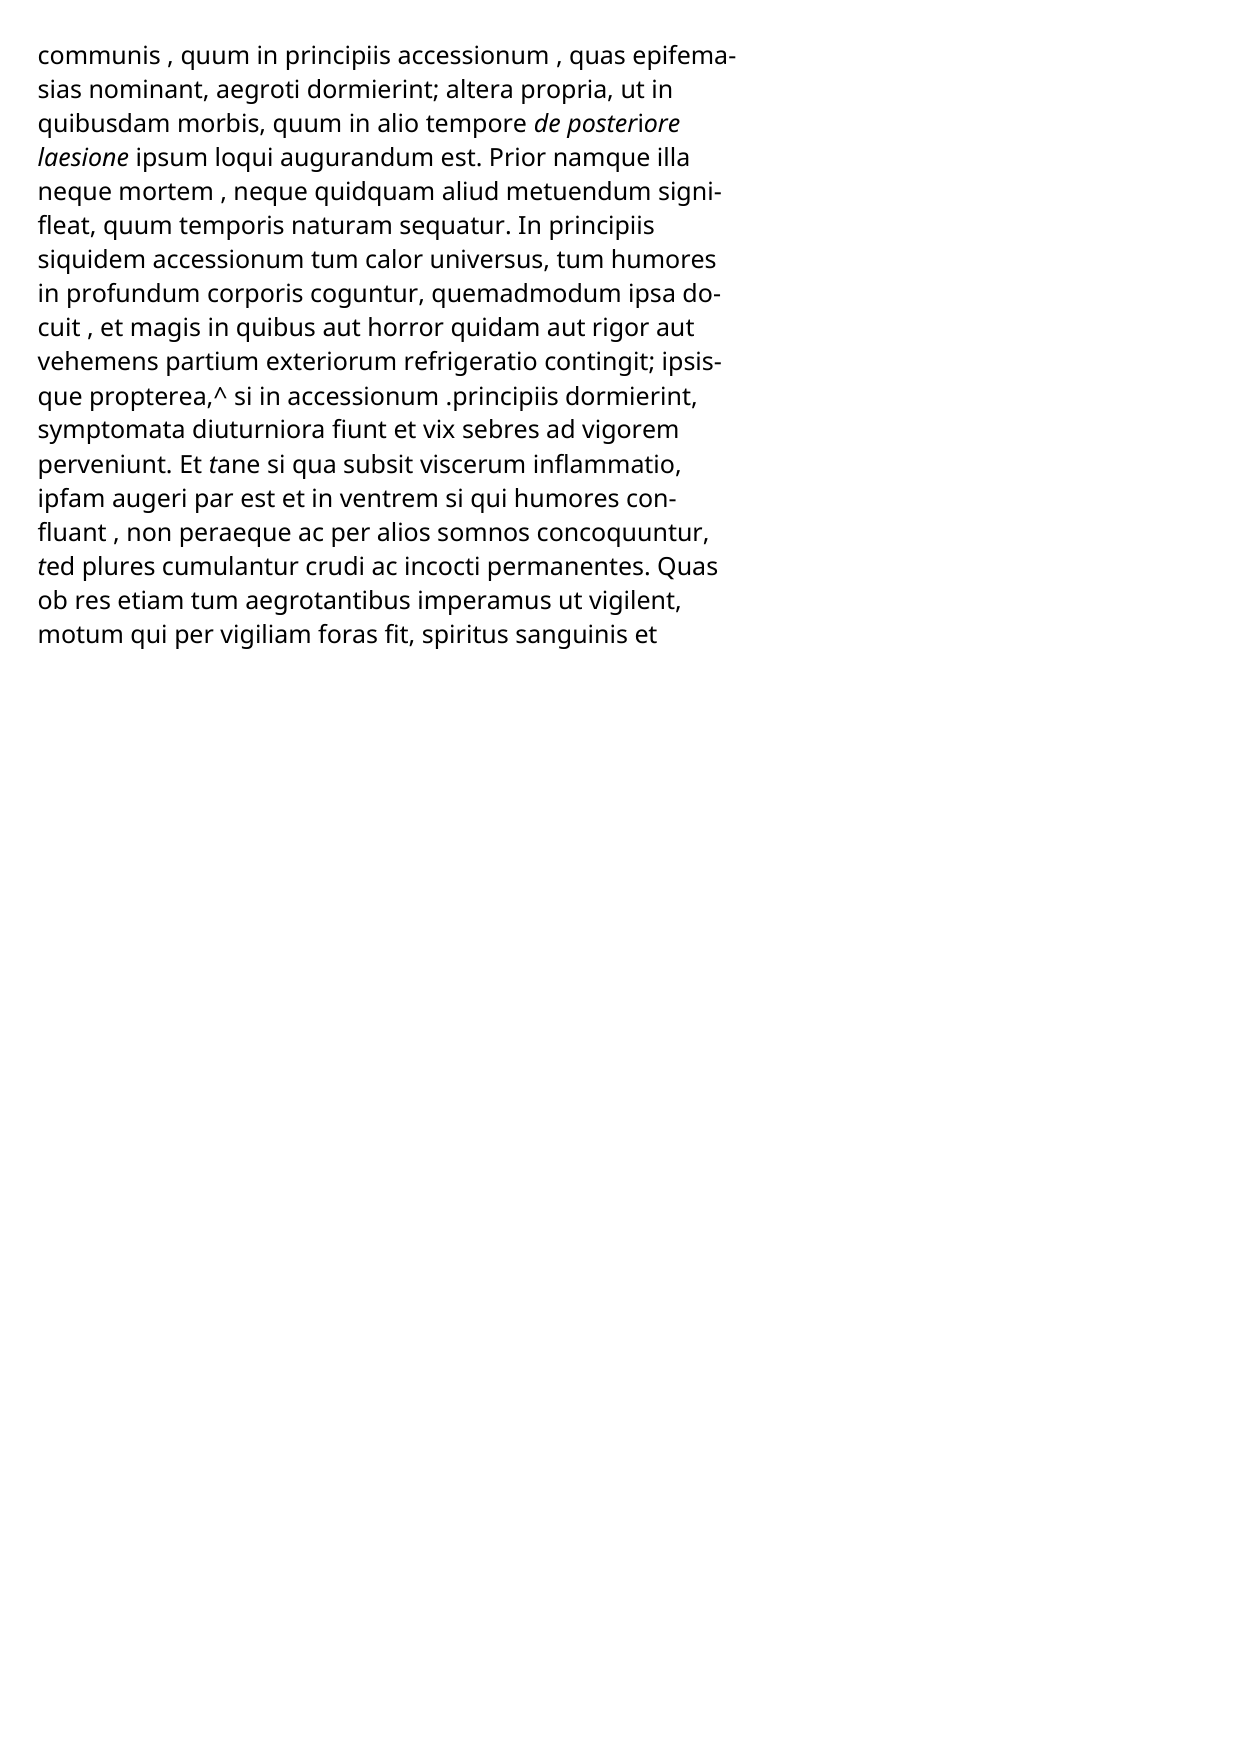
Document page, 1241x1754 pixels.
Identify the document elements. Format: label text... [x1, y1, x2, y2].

text communis , quum in principiis accessionum , quas epifema- sias nominant, aegroti dormierint; altera propria, ut in quibusdam morbis, quum in alio tempore de posteriore laesione ipsum loqui augurandum est. Prior namque illa neque mortem , neque quidquam aliud metuendum signi- fleat, quum temporis naturam sequatur. In principiis siquidem accessionum tum calor universus, tum humores in profundum corporis coguntur, quemadmodum ipsa do- cuit , et magis in quibus aut horror quidam aut rigor aut vehemens partium exteriorum refrigeratio contingit; ipsis- que propterea,^ si in accessionum .principiis dormierint, symptomata diuturniora fiunt et vix sebres ad vigorem perveniunt. Et tane si qua subsit viscerum inflammatio, ipfam augeri par est et in ventrem si qui humores con- fluant , non peraeque ac per alios somnos concoquuntur, ted plures cumulantur crudi ac incocti permanentes. Quas ob res etiam tum aegrotantibus imperamus ut vigilent, motum qui per vigiliam foras fit, spiritus sanguinis et [37, 37, 1203, 651]
